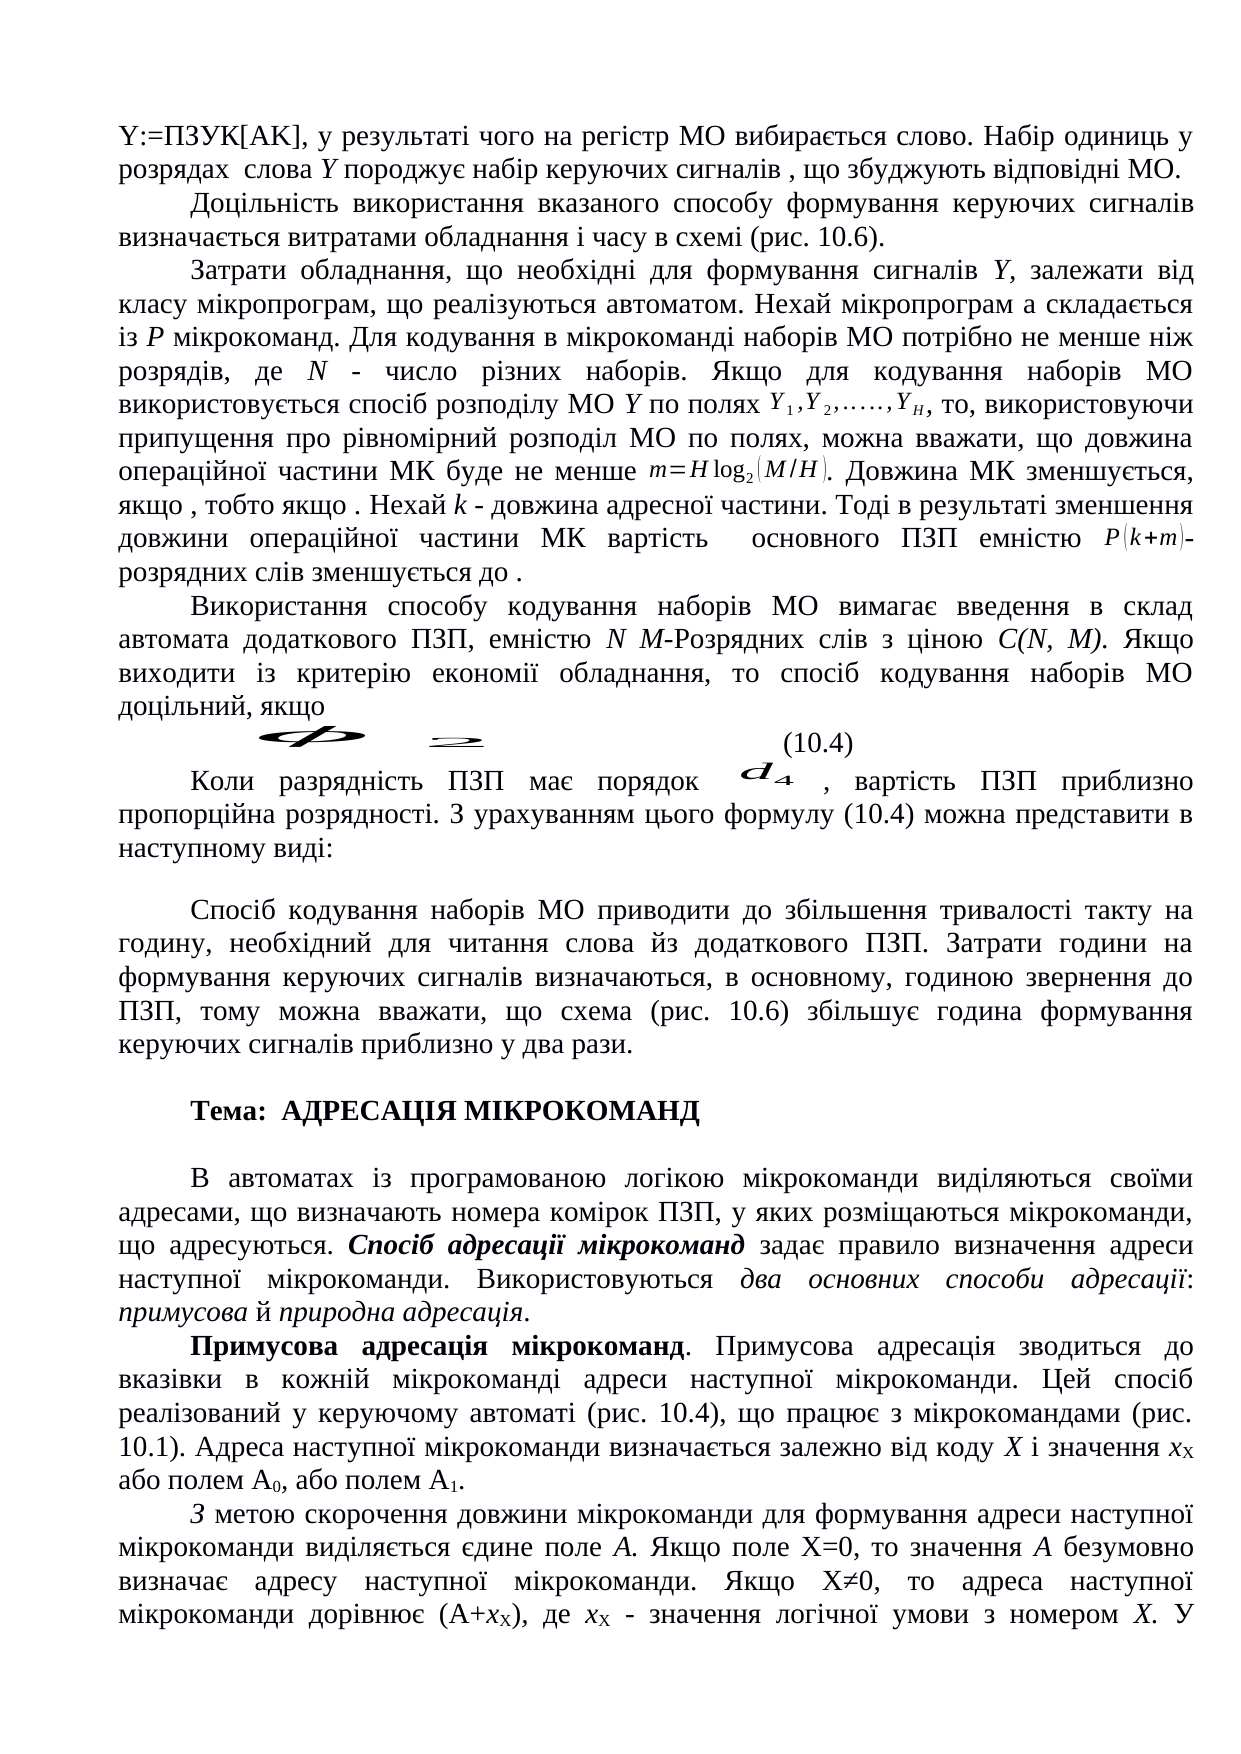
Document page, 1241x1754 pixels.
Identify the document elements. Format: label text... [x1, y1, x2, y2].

text Тема: АДРЕСАЦІЯ МІКРОКОМАНД [118, 1093, 1194, 1127]
text (10.4) [118, 722, 1194, 759]
text З метою скорочення довжини мікрокоманди для формування адреси наступної мікрокоманди виділяється єдине поле А. Якщо поле Х=0, то значення А безумовно визначає адресу наступної мікрокоманди. Якщо Х≠0, то адреса наступної мікрокоманди дорівнює (А+хХ), де хХ - значення логічної умови з номером X. У [118, 1496, 1194, 1630]
text Затрати обладнання, що необхідні для формування сигналів Y, залежати від класу мікропрограм, що реалізуються автоматом. Нехай мікропрограм а складається із Р мікрокоманд. Для кодування в мікрокоманді наборів МО потрібно не менше ніж розрядів, де N - число різних наборів. Якщо для кодування наборів МО використовується спосіб розподілу МО Y по полях , то, використовуючи припущення про рівномірний розподіл МО по полях, можна вважати, що довжина операційної частини МК буде не менше . Довжина МК зменшується, якщо , тобто якщо . Нехай k - довжина адресної частини. Тоді в результаті зменшення довжини операційної частини МК вартість основного ПЗП емністю -розрядних слів зменшується до . [118, 252, 1194, 588]
text Доцільність використання вказаного способу формування керуючих сигналів визначається витратами обладнання і часу в схемі (рис. 10.6). [118, 185, 1194, 252]
text Коли разрядність ПЗП має порядок , вартість ПЗП приблизно пропорційна розрядності. З урахуванням цього формулу (10.4) можна представити в наступному виді: [118, 759, 1194, 863]
text Примусова адресація мікрокоманд. Примусова адресація зводиться до вказівки в кожній мікрокоманді адреси наступної мікрокоманди. Цей спосіб реалізований у керуючому автоматі (рис. 10.4), що працює з мікрокомандами (рис. 10.1). Адреса наступної мікрокоманди визначається залежно від коду Х і значення хХ або полем А0, або полем А1. [118, 1328, 1194, 1496]
text Y:=ПЗУК[AK], у результаті чого на регістр МО вибирається слово. Набір одиниць у розрядах слова Y породжує набір керуючих сигналів , що збуджують відповідні МО. [118, 118, 1194, 185]
text Використання способу кодування наборів МО вимагає введення в склад автомата додаткового ПЗП, емністю N М-Розрядних слів з ціною С(N, M). Якщо виходити із критерію економії обладнання, то спосіб кодування наборів МО доцільний, якщо [118, 588, 1194, 722]
text Спосіб кодування наборів МО приводити до збільшення тривалості такту на годину, необхідний для читання слова йз додаткового ПЗП. Затрати години на формування керуючих сигналів визначаються, в основному, годиною звернення до ПЗП, тому можна вважати, що схема (рис. 10.6) збільшує година формування керуючих сигналів приблизно у два рази. [118, 892, 1194, 1060]
text В автоматах із програмованою логікою мікрокоманди виділяються своїми адресами, що визначають номера комірок ПЗП, у яких розміщаються мікрокоманди, що адресуються. Спосіб адресації мікрокоманд задає правило визначення адреси наступної мікрокоманди. Використовуються два основних способи адресації: примусова й природна адресація. [118, 1160, 1194, 1328]
